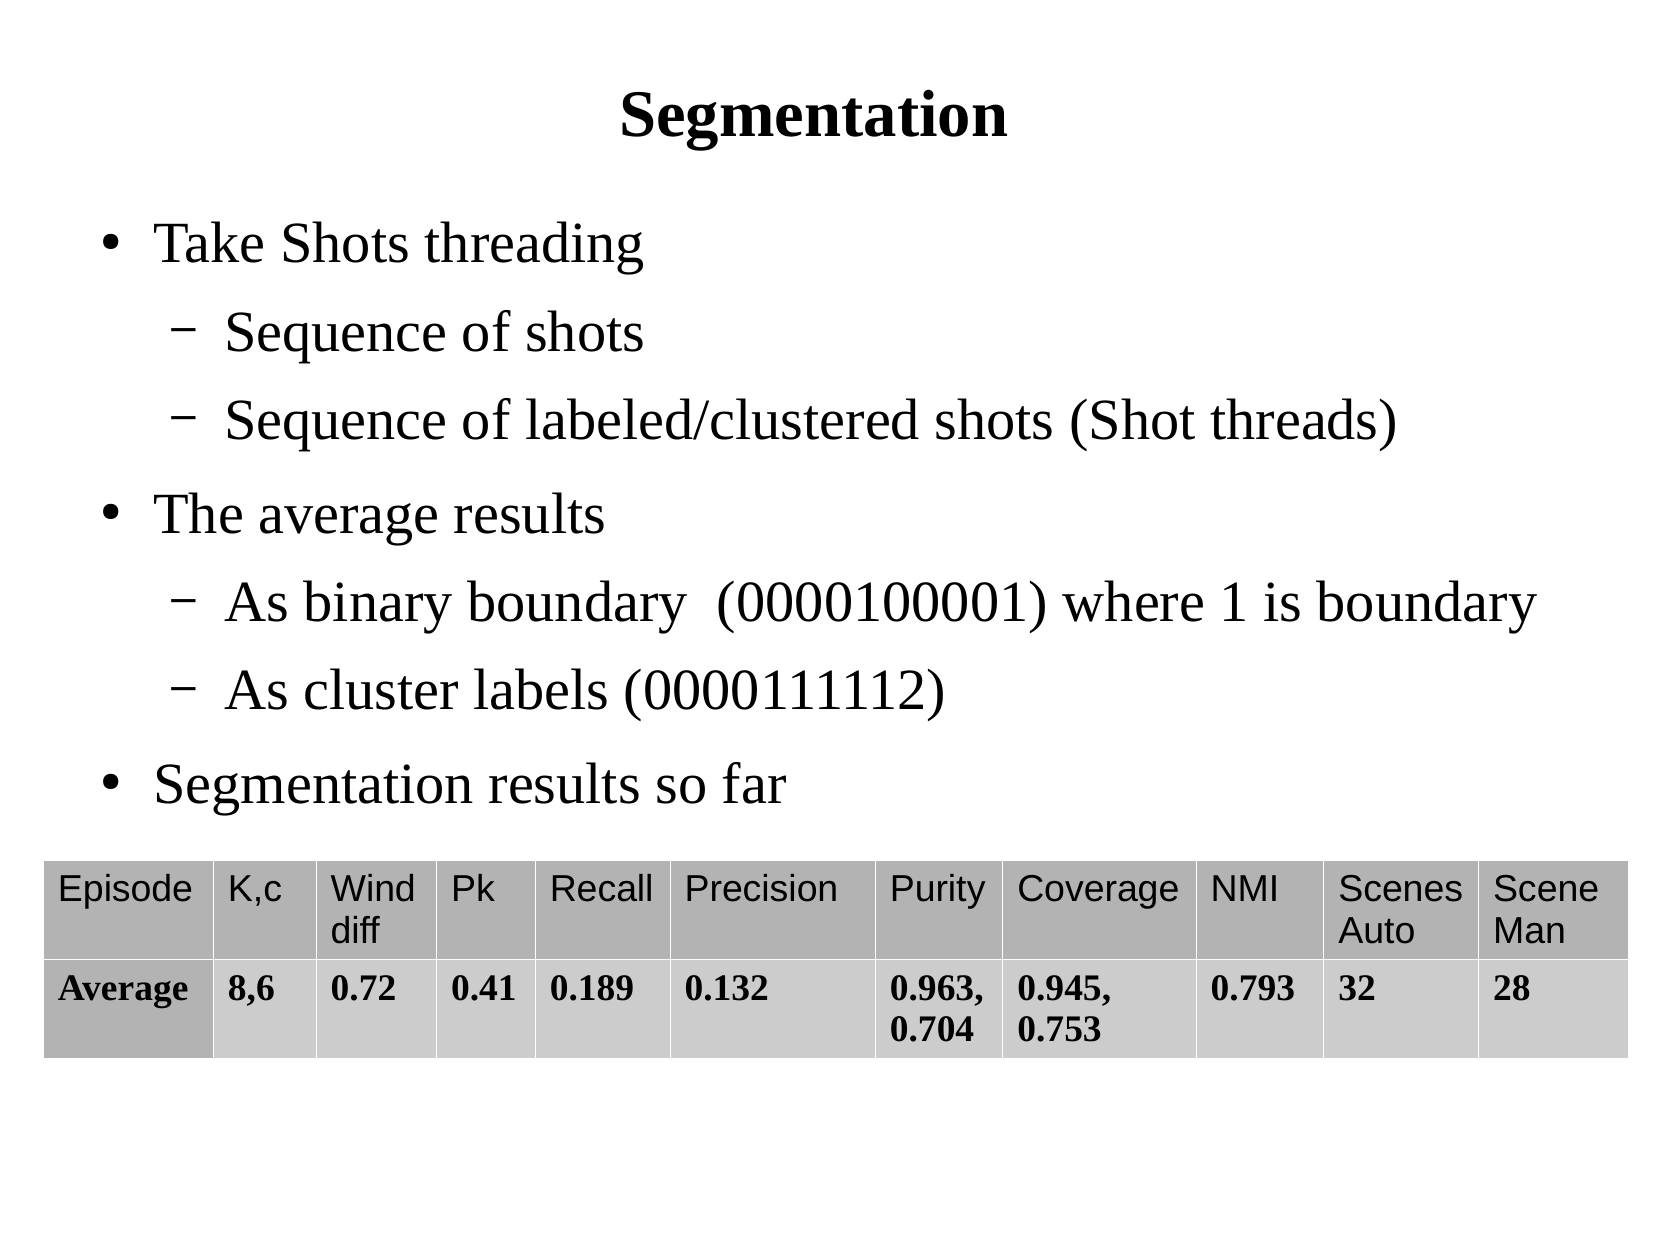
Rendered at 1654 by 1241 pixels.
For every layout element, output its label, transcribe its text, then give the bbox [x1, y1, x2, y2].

title Segmentation [82, 30, 1571, 181]
table_cell 28 [1479, 960, 1628, 1058]
table_cell 0.41 [437, 960, 535, 1058]
list Take Shots threading Sequence of shots Sequence of labeled/clustered shots (Shot threads) The average results As binary boundary (0000100001) where 1 is boundary As cluster labels (0000111112) Segmentation results so far [82, 210, 1571, 826]
table_cell 0.72 [317, 960, 436, 1058]
table_header Scenes Auto [1324, 861, 1478, 959]
table_cell 0.963,0.704 [876, 960, 1002, 1058]
table_cell 0.132 [671, 960, 875, 1058]
table_cell 8,6 [214, 960, 316, 1058]
table_header Wind diff [317, 861, 436, 959]
table_header K,c [214, 861, 316, 959]
table_cell Average [44, 960, 213, 1058]
table_header Pk [437, 861, 535, 959]
table_header Episode [44, 861, 213, 959]
table_header NMI [1197, 861, 1323, 959]
table_cell 32 [1324, 960, 1478, 1058]
table_header Recall [536, 861, 670, 959]
table_cell 0.793 [1197, 960, 1323, 1058]
table_cell 0.945, 0.753 [1003, 960, 1196, 1058]
table_header Coverage [1003, 861, 1196, 959]
table_header Purity [876, 861, 1002, 959]
table_cell 0.189 [536, 960, 670, 1058]
table_header Precision [671, 861, 875, 959]
table_header Scene Man [1479, 861, 1628, 959]
